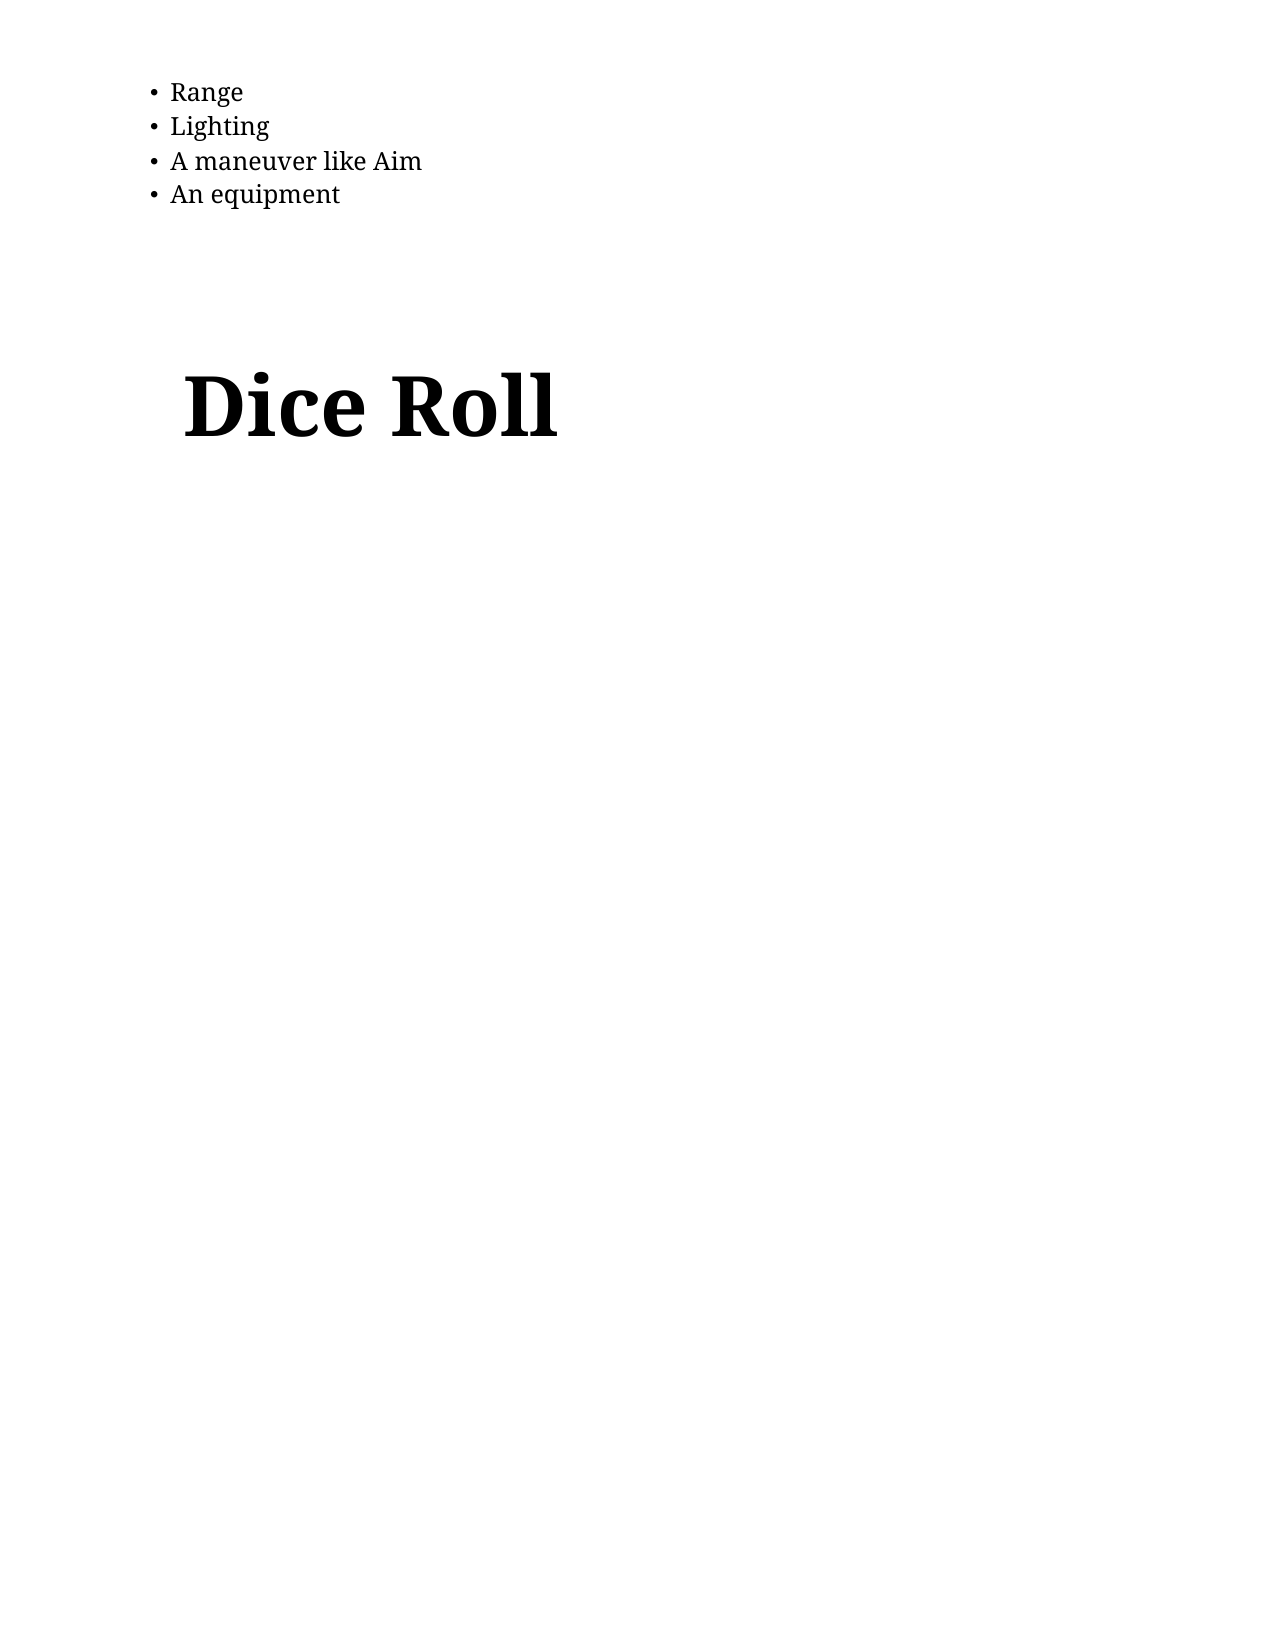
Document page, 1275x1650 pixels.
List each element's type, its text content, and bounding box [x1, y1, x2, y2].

list An equipment [150, 177, 630, 211]
list Lighting [150, 109, 630, 143]
list Range [150, 75, 630, 109]
list A maneuver like Aim [150, 143, 630, 177]
text Dice Roll [112, 347, 630, 461]
